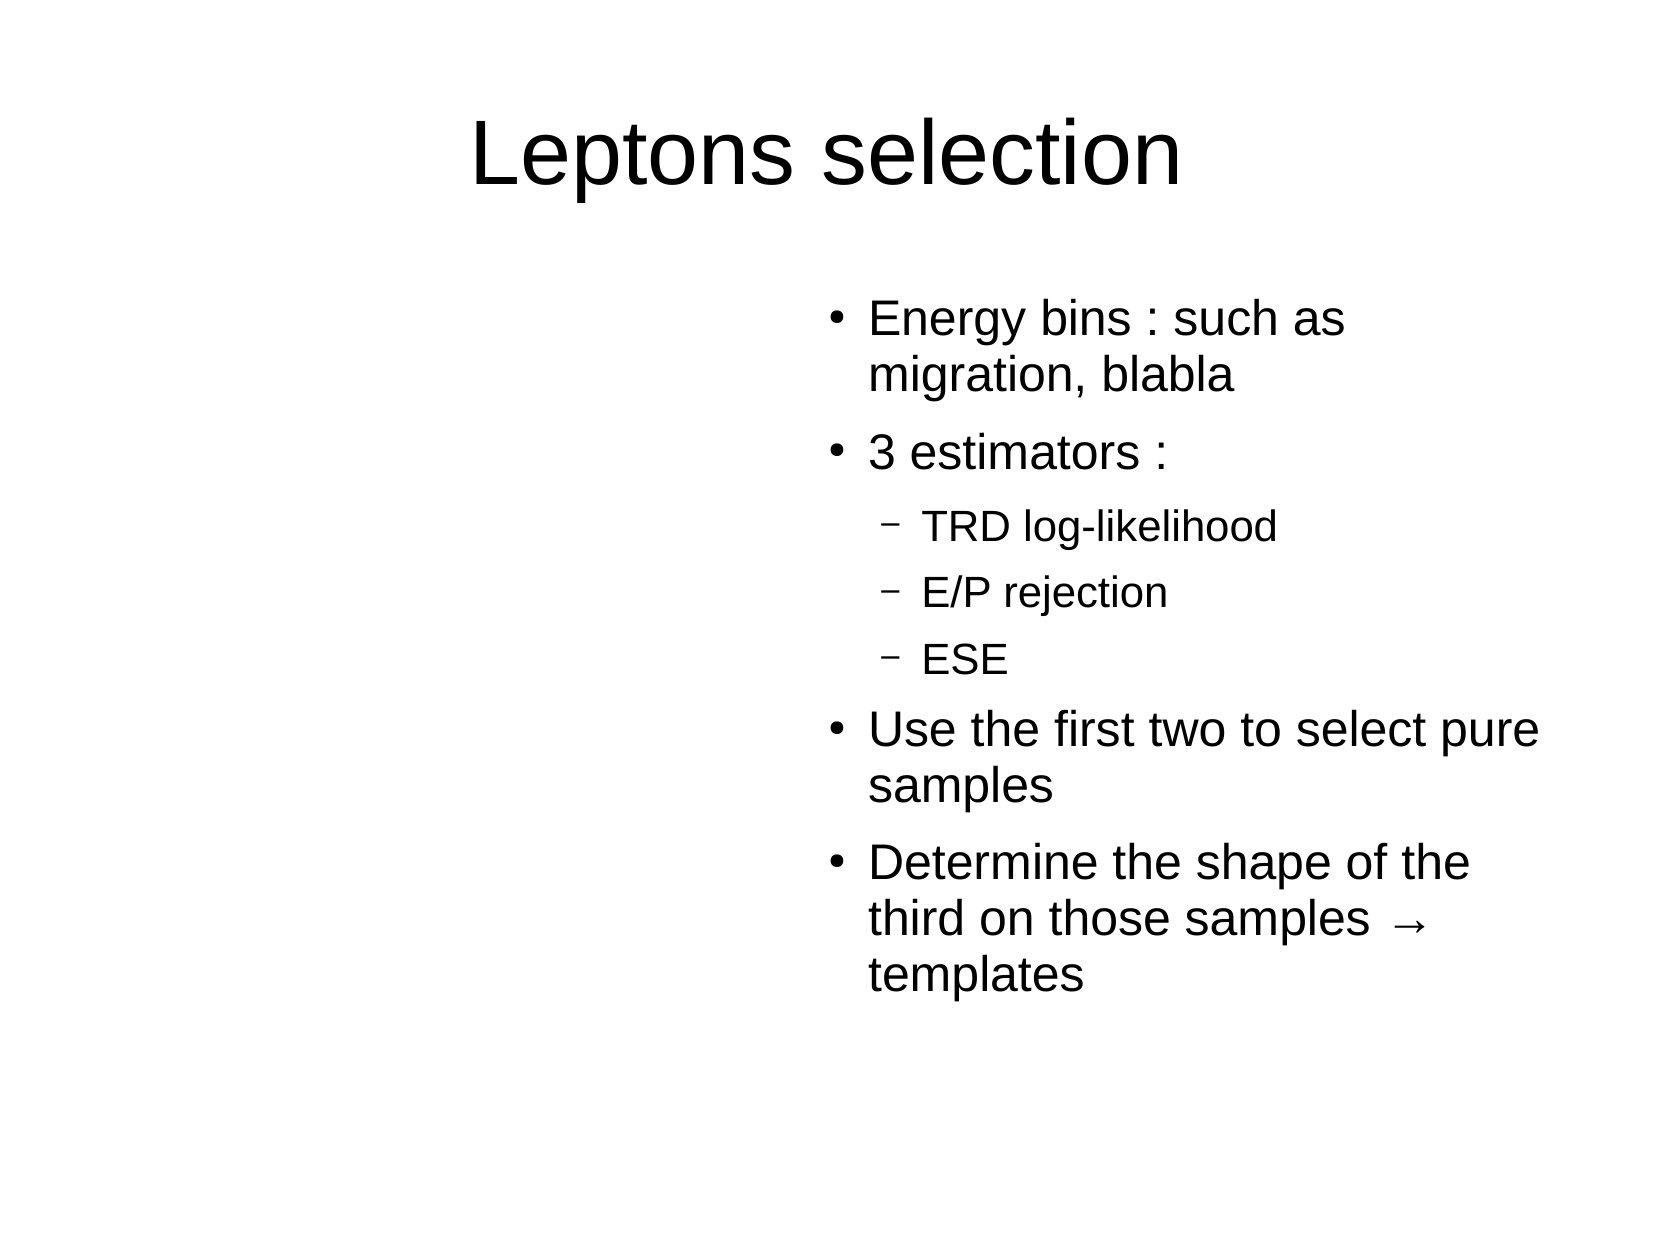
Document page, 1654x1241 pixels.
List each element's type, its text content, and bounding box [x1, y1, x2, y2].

list Energy bins : such as migration, blabla 3 estimators : TRD log-likelihood E/P rejection ESE Use the first two to select pure samples Determine the shape of the third on those samples → templates [814, 290, 1571, 1010]
title Leptons selection [82, 49, 1571, 257]
